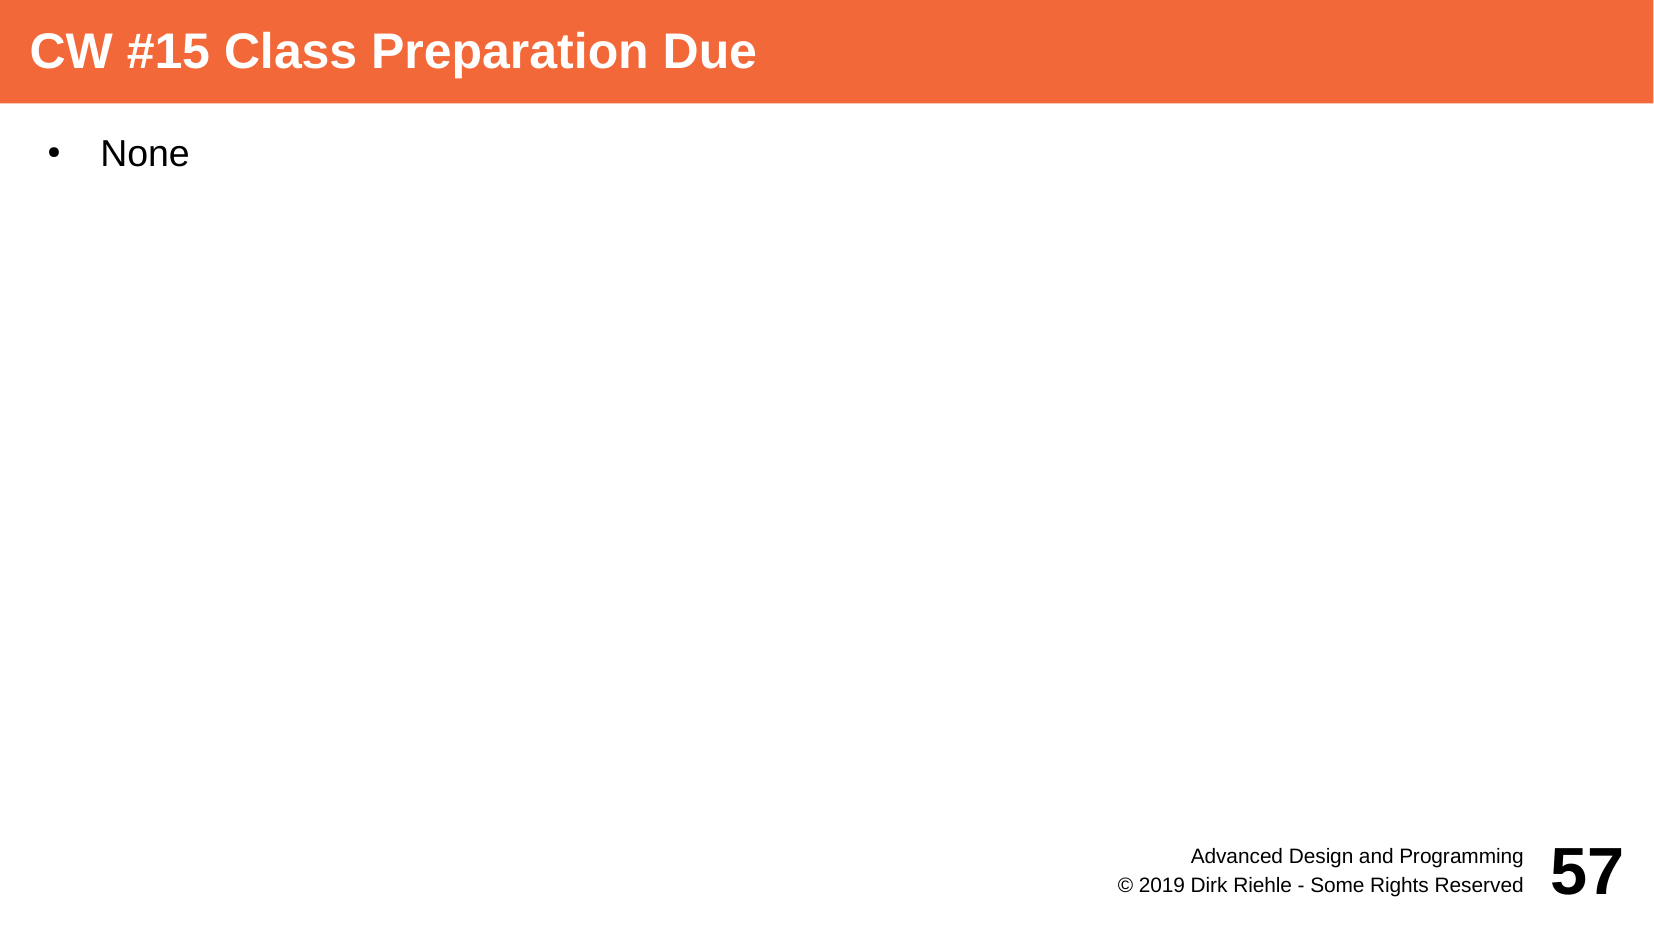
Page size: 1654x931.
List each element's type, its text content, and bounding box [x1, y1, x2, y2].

title CW #15 Class Preparation Due [0, 0, 1654, 104]
list None [29, 132, 1625, 813]
